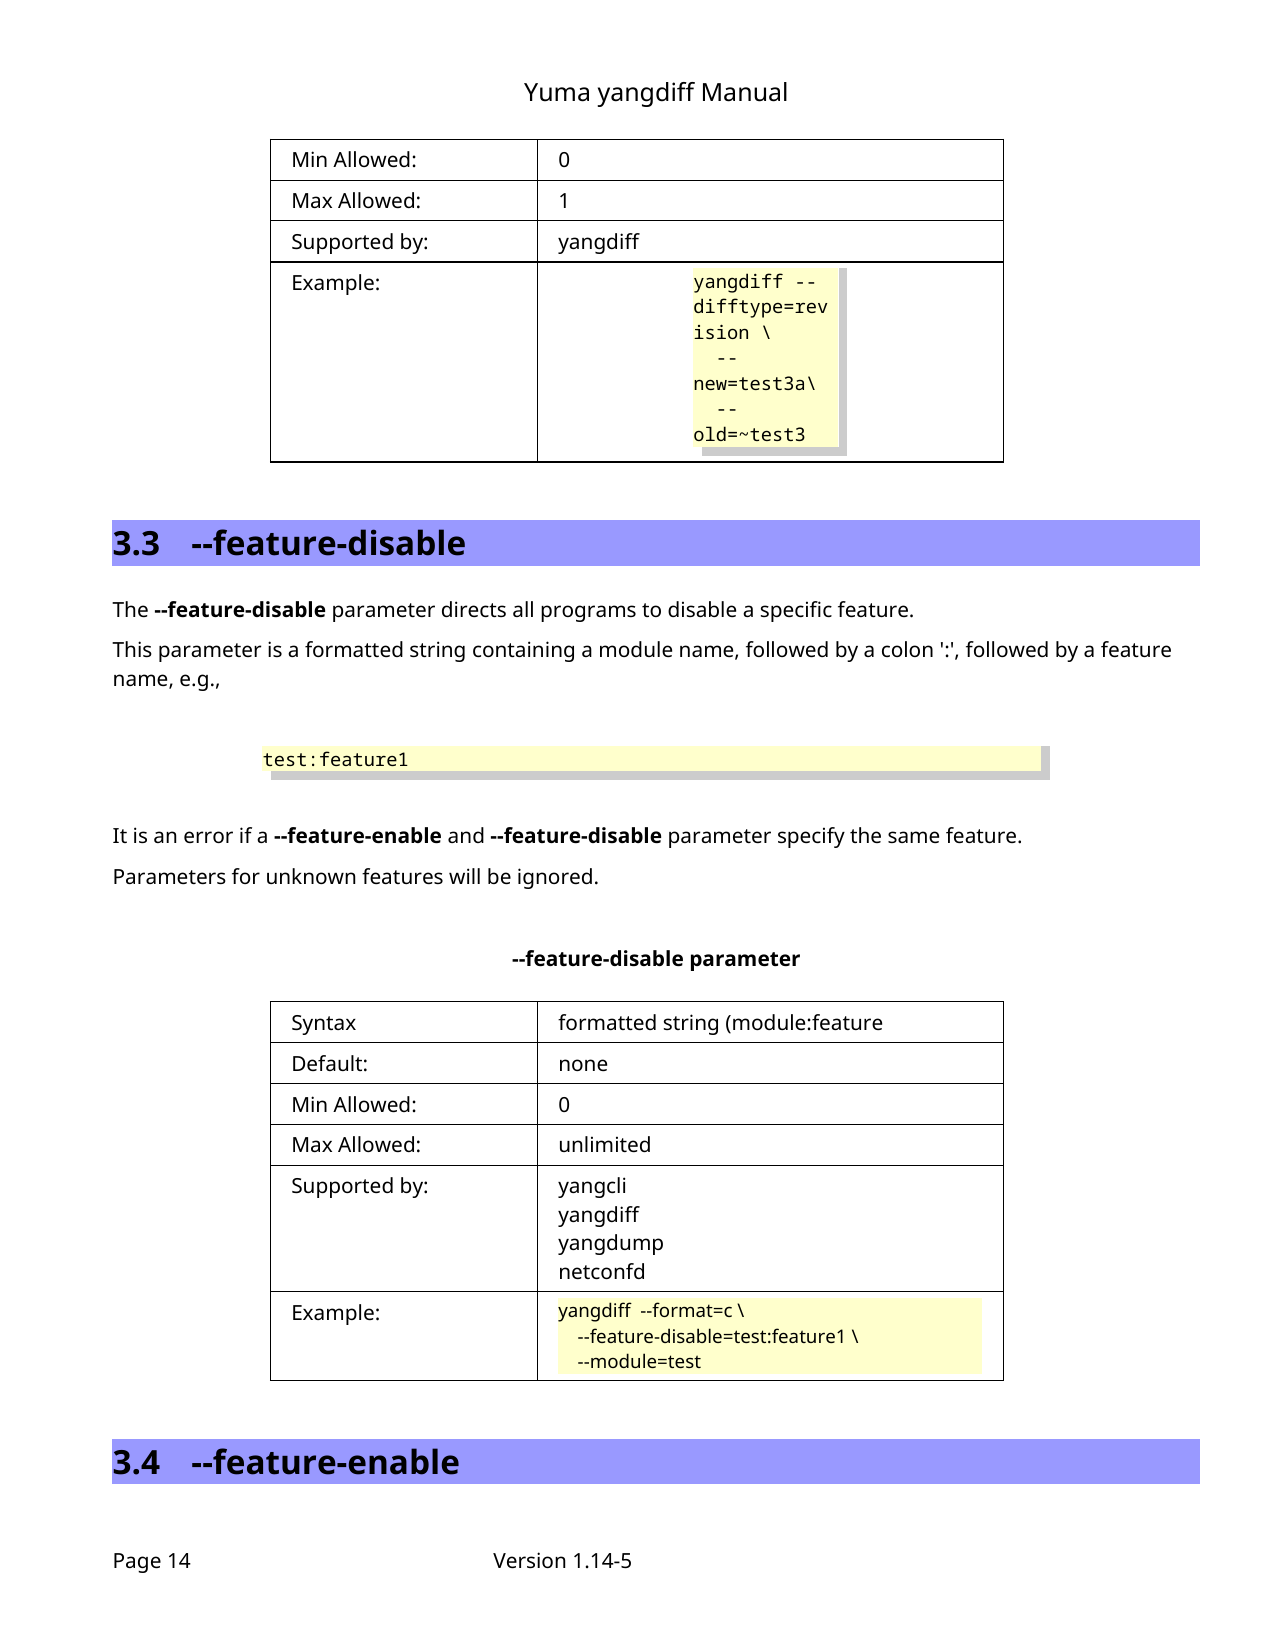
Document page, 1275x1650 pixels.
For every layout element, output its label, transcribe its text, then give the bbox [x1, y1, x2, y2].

table_cell 1 [538, 181, 1003, 220]
text Parameters for unknown features will be ignored. [112, 862, 1200, 891]
table_cell 0 [538, 140, 1003, 179]
table_cell yangdiff --difftype=revision \ --new=test3a\ --old=~test3 [538, 263, 1003, 461]
table_cell Supported by: [271, 221, 537, 261]
table_cell Supported by: [271, 1166, 537, 1291]
table_cell yangcli yangdiff yangdump netconfd [538, 1166, 1003, 1291]
table_cell Max Allowed: [271, 181, 537, 220]
subtitle --feature-enable [112, 1439, 1200, 1484]
table_header formatted string (module:feature [538, 1002, 1003, 1042]
text This parameter is a formatted string containing a module name, followed by a colon ':', followed by a feature name, e.g., [112, 636, 1200, 692]
table_cell 0 [538, 1084, 1003, 1124]
table_cell Min Allowed: [271, 1084, 537, 1124]
text test:feature1 [262, 746, 1041, 771]
table_cell Min Allowed: [271, 140, 537, 179]
subtitle --feature-disable parameter [127, 944, 1185, 973]
table_cell Example: [271, 1292, 537, 1380]
text It is an error if a --feature-enable and --feature-disable parameter specify the same feature. [112, 821, 1200, 850]
text The --feature-disable parameter directs all programs to disable a specific feature. [112, 595, 1200, 623]
table_cell Max Allowed: [271, 1125, 537, 1165]
table_cell yangdiff --format=c \ --feature-disable=test:feature1 \ --module=test [538, 1292, 1003, 1380]
table_cell yangdiff [538, 221, 1003, 261]
table_cell Default: [271, 1043, 537, 1083]
table_cell none [538, 1043, 1003, 1083]
table_header Syntax [271, 1002, 537, 1042]
table_cell Example: [271, 263, 537, 461]
table_cell unlimited [538, 1125, 1003, 1165]
subtitle --feature-disable [112, 520, 1200, 566]
